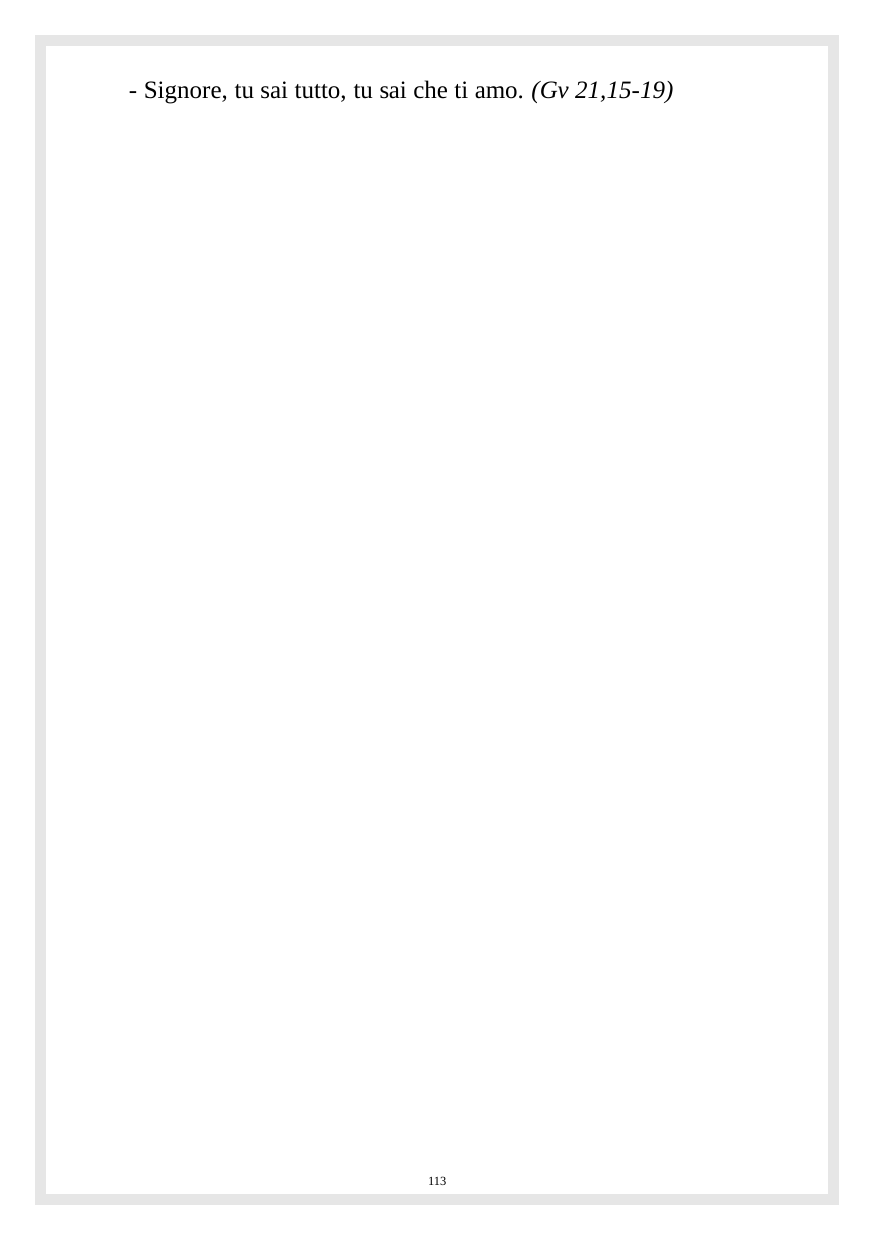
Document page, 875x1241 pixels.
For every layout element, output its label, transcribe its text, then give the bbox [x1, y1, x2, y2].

text - Signore, tu sai tutto, tu sai che ti amo. (Gv 21,15-19) [128, 75, 746, 104]
